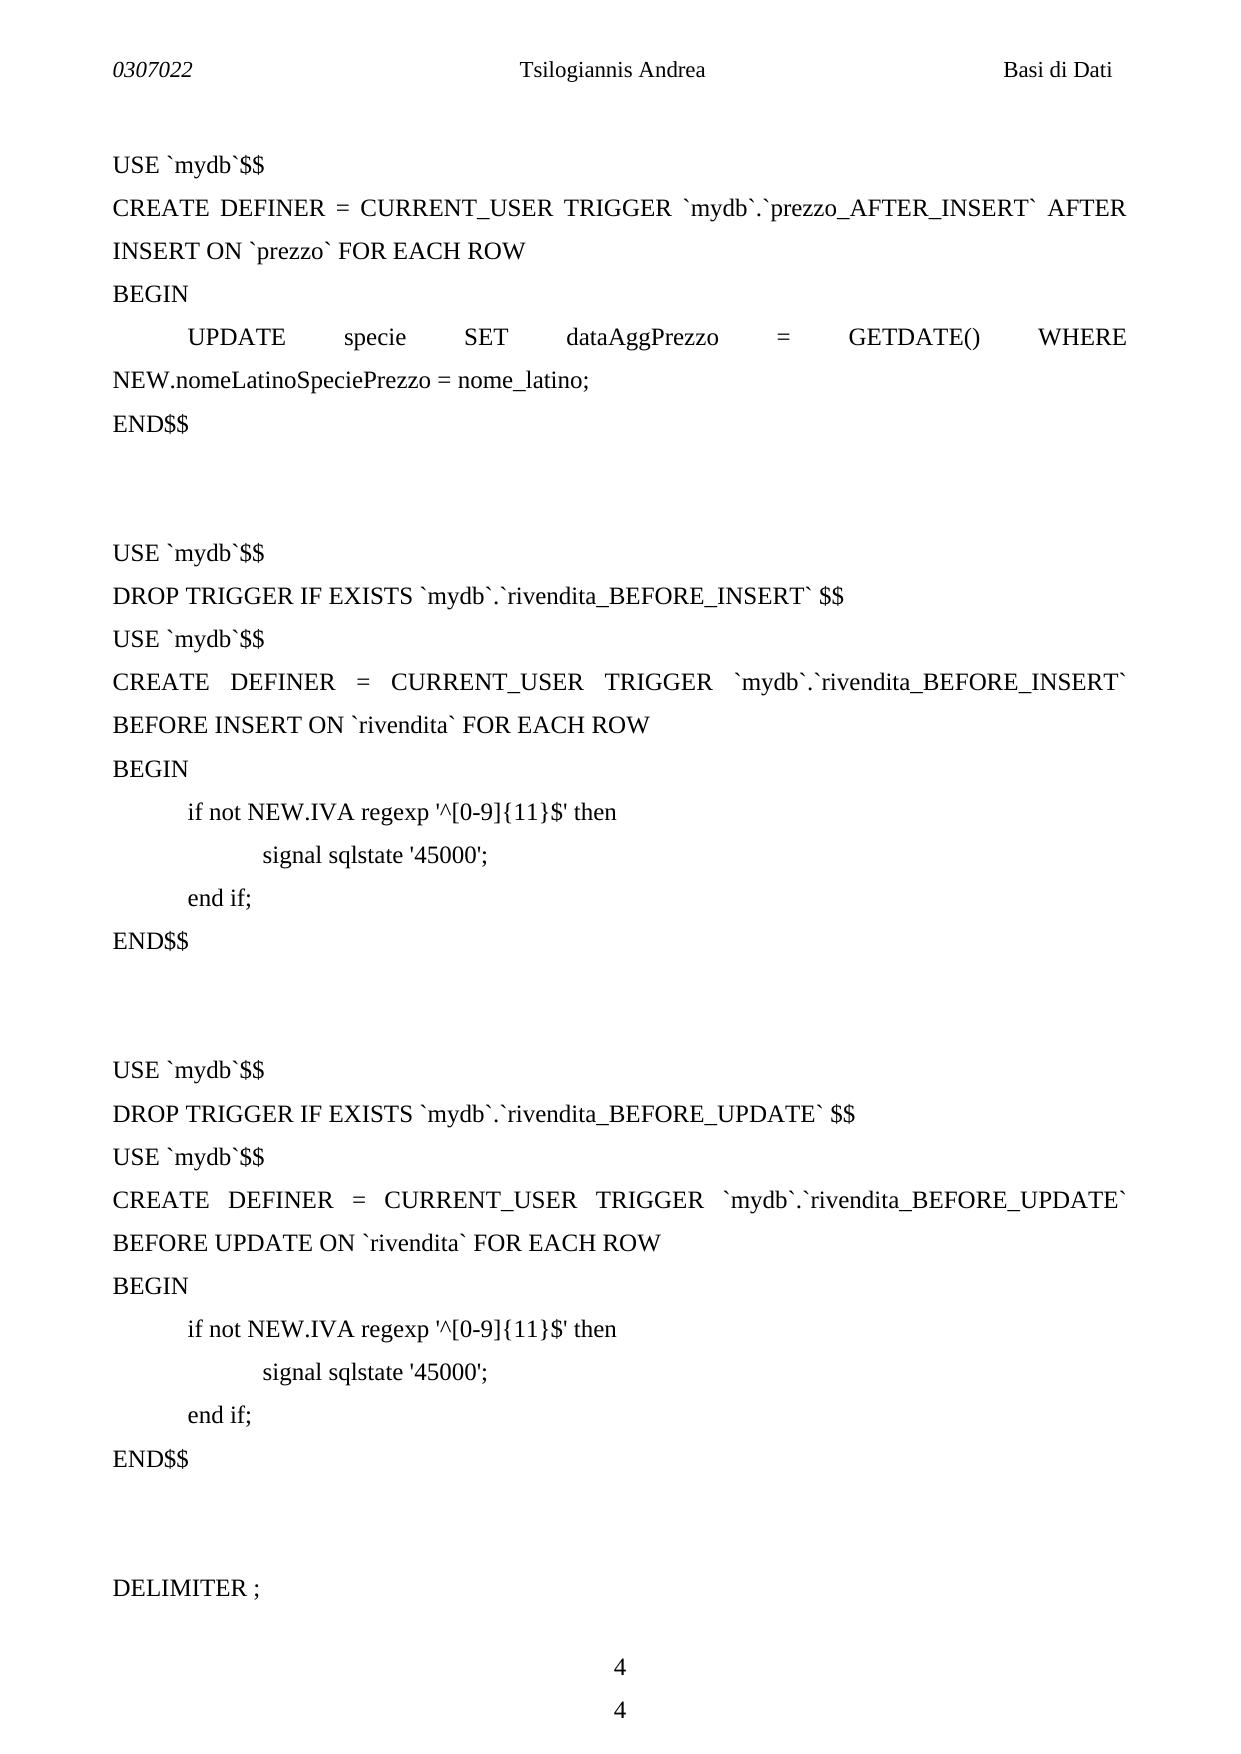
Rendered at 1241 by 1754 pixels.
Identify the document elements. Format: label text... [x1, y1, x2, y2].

text USE `mydb`$$ [112, 538, 1128, 567]
text DROP TRIGGER IF EXISTS `mydb`.`rivendita_BEFORE_INSERT` $$ [112, 581, 1128, 610]
text CREATE DEFINER = CURRENT_USER TRIGGER `mydb`.`rivendita_BEFORE_UPDATE` BEFORE UPDATE ON `rivendita` FOR EACH ROW [112, 1185, 1128, 1257]
text END$$ [112, 926, 1128, 955]
text UPDATE specie SET dataAggPrezzo = GETDATE() WHERE NEW.nomeLatinoSpeciePrezzo = nome_latino; [112, 322, 1128, 394]
text END$$ [112, 409, 1128, 437]
text USE `mydb`$$ [112, 150, 1128, 179]
text end if; [112, 1401, 1128, 1429]
text BEGIN [112, 754, 1128, 782]
text DELIMITER ; [112, 1573, 1128, 1602]
text END$$ [112, 1444, 1128, 1472]
text CREATE DEFINER = CURRENT_USER TRIGGER `mydb`.`rivendita_BEFORE_INSERT` BEFORE INSERT ON `rivendita` FOR EACH ROW [112, 667, 1128, 739]
text if not NEW.IVA regexp '^[0-9]{11}$' then [112, 797, 1128, 826]
text BEGIN [112, 279, 1128, 308]
text DROP TRIGGER IF EXISTS `mydb`.`rivendita_BEFORE_UPDATE` $$ [112, 1099, 1128, 1127]
text if not NEW.IVA regexp '^[0-9]{11}$' then [112, 1314, 1128, 1343]
text CREATE DEFINER = CURRENT_USER TRIGGER `mydb`.`prezzo_AFTER_INSERT` AFTER INSERT ON `prezzo` FOR EACH ROW [112, 193, 1128, 265]
text USE `mydb`$$ [112, 624, 1128, 653]
text signal sqlstate '45000'; [112, 1357, 1128, 1386]
text signal sqlstate '45000'; [112, 840, 1128, 869]
text end if; [112, 883, 1128, 912]
text BEGIN [112, 1271, 1128, 1300]
text USE `mydb`$$ [112, 1056, 1128, 1084]
text USE `mydb`$$ [112, 1142, 1128, 1171]
